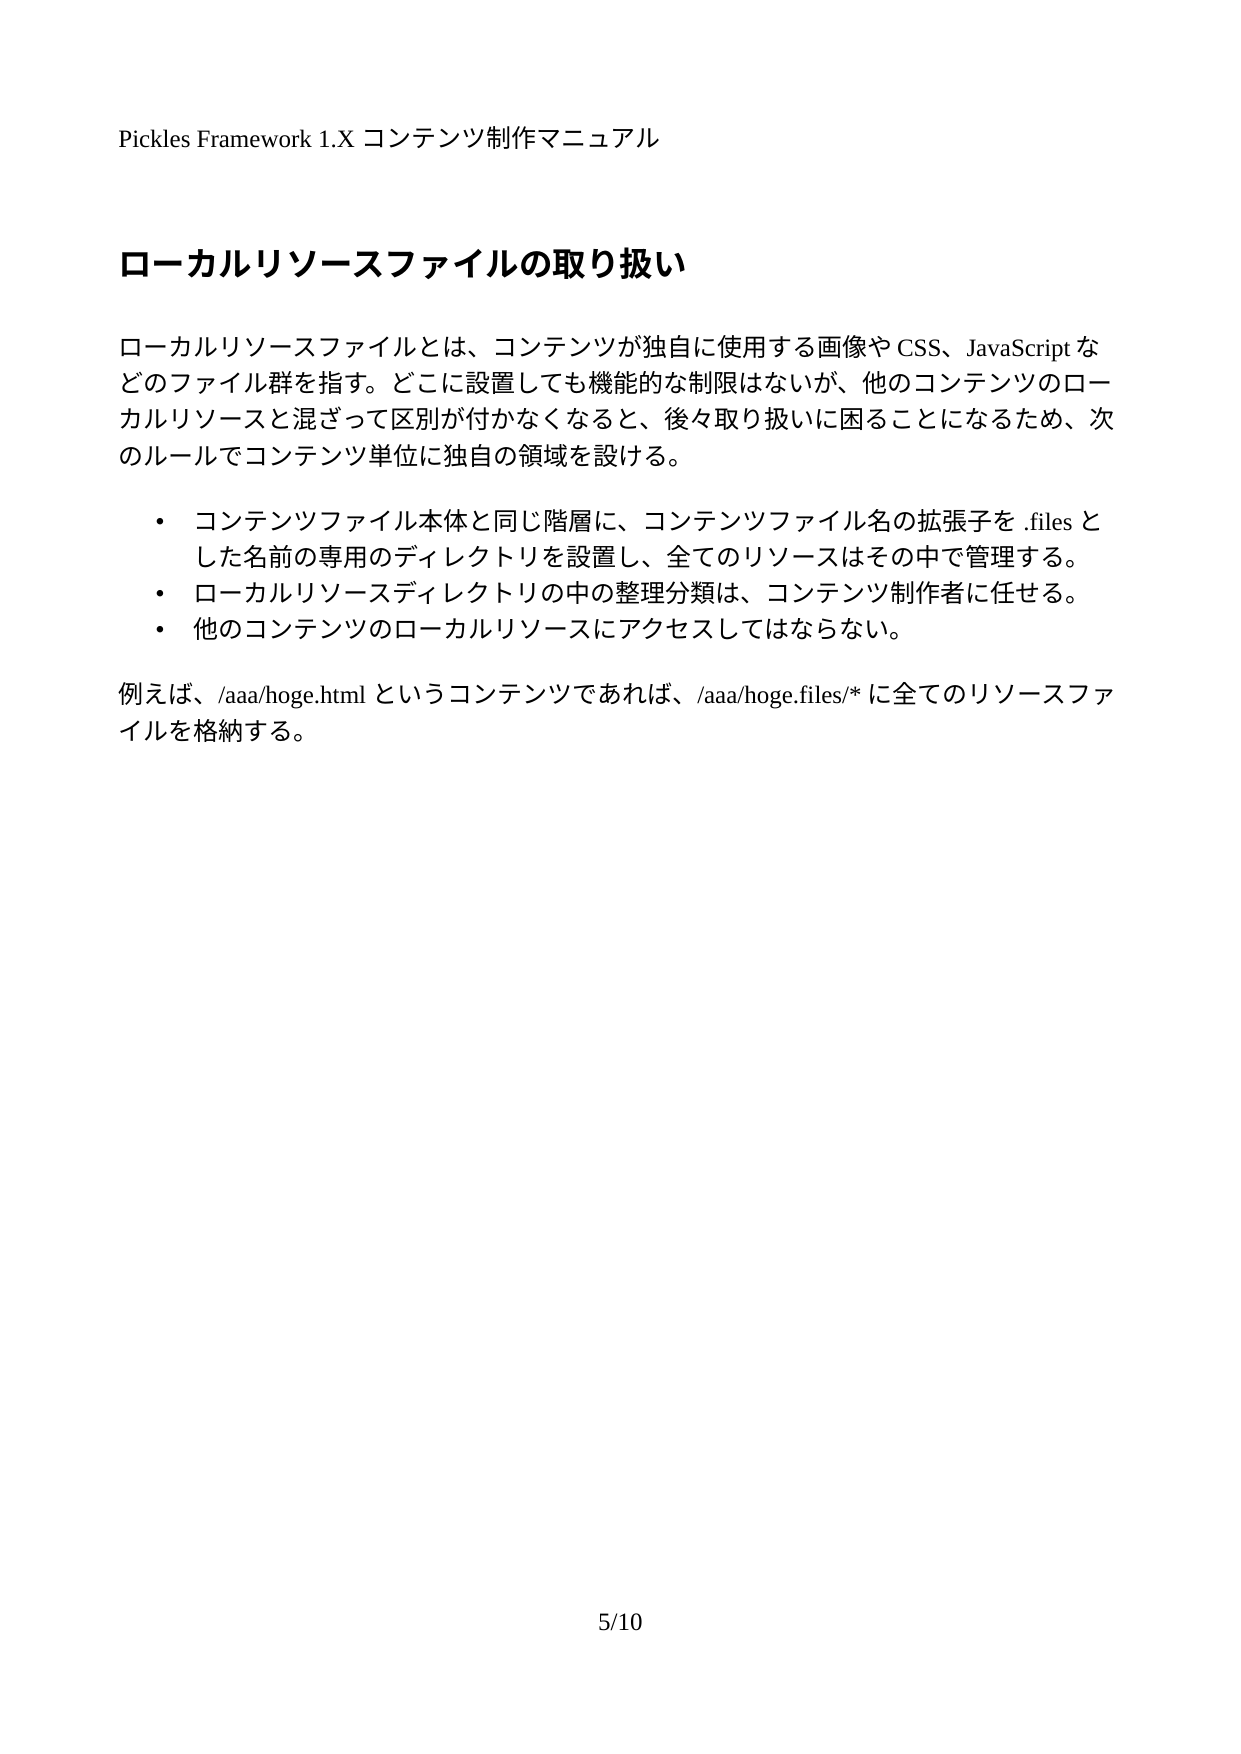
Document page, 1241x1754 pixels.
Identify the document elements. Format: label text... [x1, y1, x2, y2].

list ローカルリソースディレクトリの中の整理分類は、コンテンツ制作者に任せる。 [156, 574, 1122, 610]
text 例えば、/aaa/hoge.html というコンテンツであれば、/aaa/hoge.files/* に全てのリソースファイルを格納する。 [118, 675, 1122, 747]
text ローカルリソースファイルとは、コンテンツが独自に使用する画像やCSS、JavaScriptなどのファイル群を指す。どこに設置しても機能的な制限はないが、他のコンテンツのローカルリソースと混ざって区別が付かなくなると、後々取り扱いに困ることになるため、次のルールでコンテンツ単位に独自の領域を設ける。 [118, 327, 1122, 472]
list 他のコンテンツのローカルリソースにアクセスしてはならない。 [156, 610, 1122, 646]
subtitle ローカルリソースファイルの取り扱い [118, 238, 1122, 286]
list コンテンツファイル本体と同じ階層に、コンテンツファイル名の拡張子を .files とした名前の専用のディレクトリを設置し、全てのリソースはその中で管理する。 [156, 501, 1122, 574]
